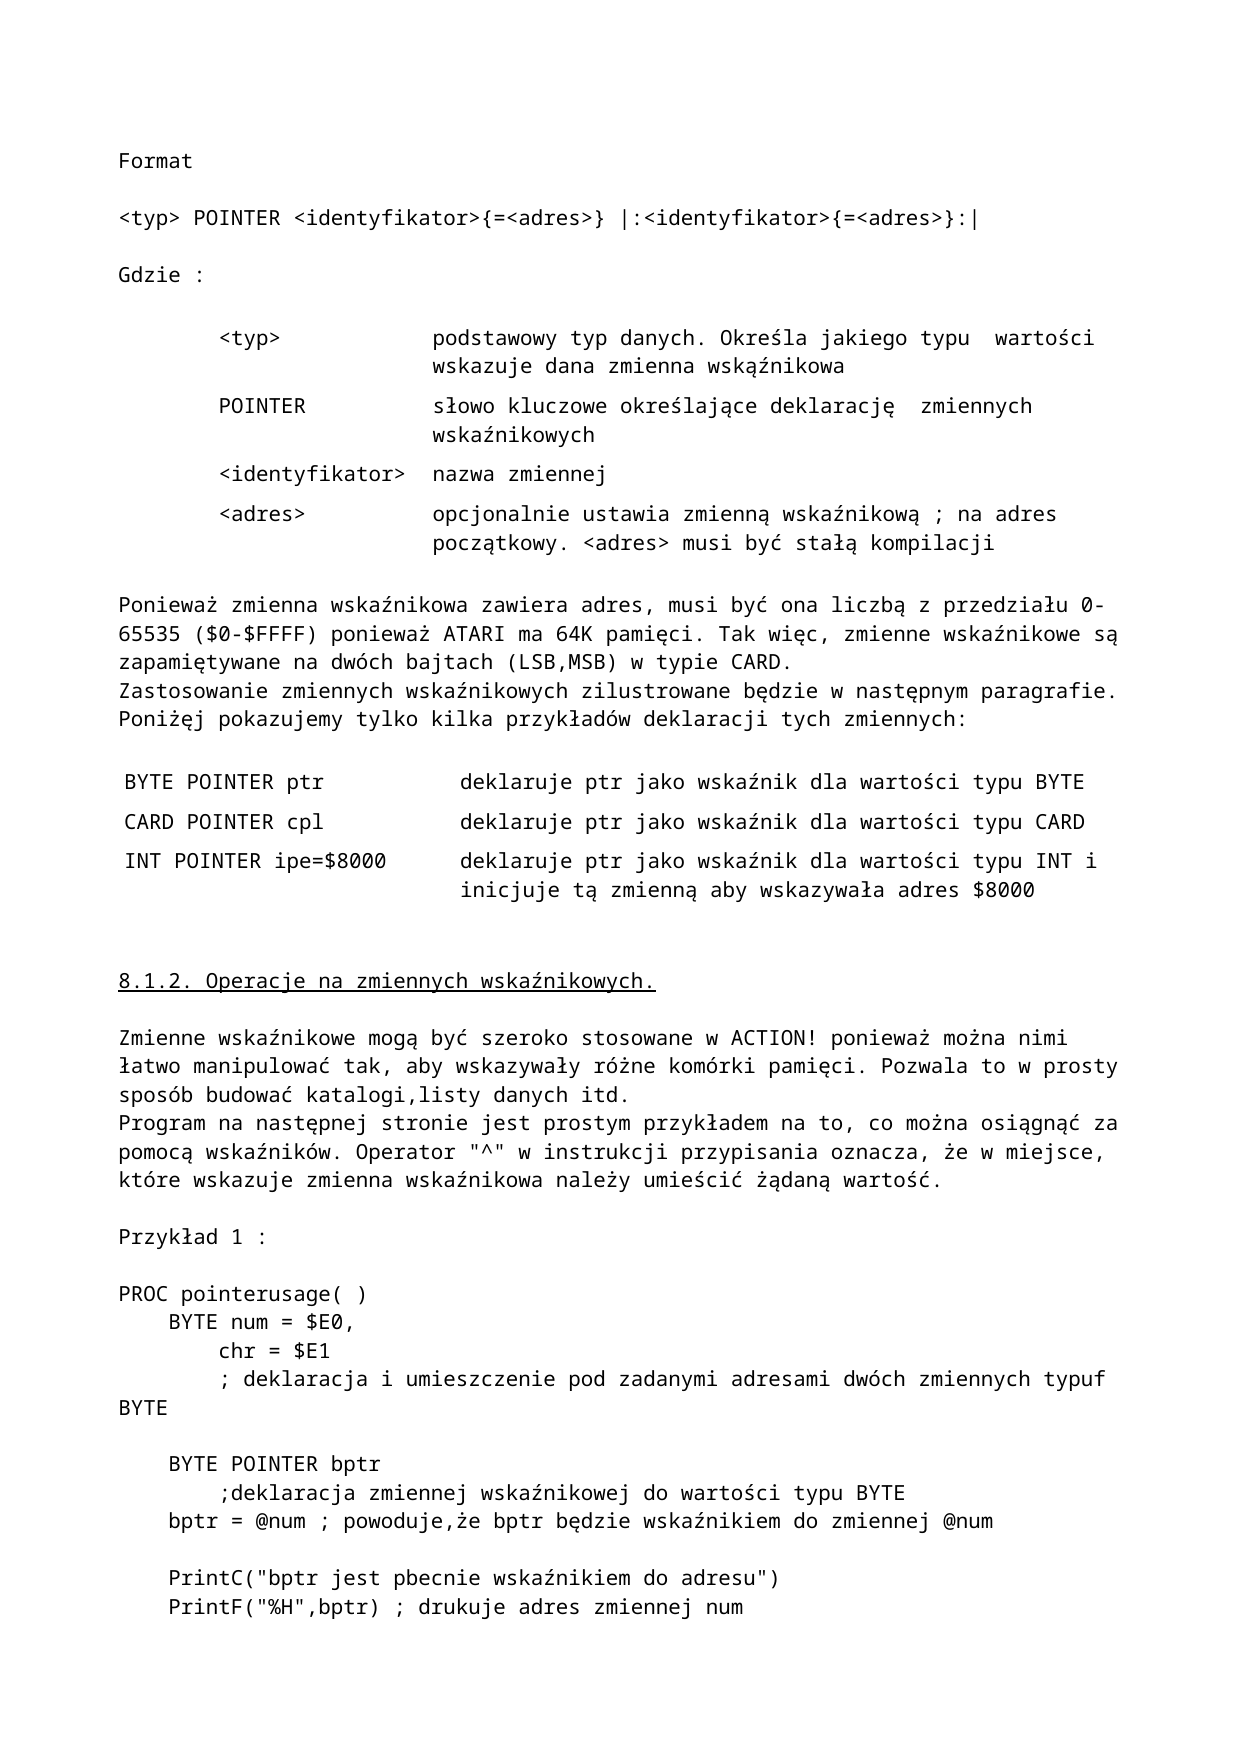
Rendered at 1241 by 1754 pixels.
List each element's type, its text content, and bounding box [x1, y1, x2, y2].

table_header <typ> [213, 317, 427, 386]
table_cell opcjonalnie ustawia zmienną wskaźnikową ; na adres początkowy. <adres> musi być stałą kompilacji [427, 494, 1123, 562]
text Gdzie : [118, 260, 1122, 289]
table_cell deklaruje ptr jako wskaźnik dla wartości typu INT i inicjuje tą zmienną aby wskazywała adres $8000 [454, 841, 1123, 909]
text 8.1.2. Operacje na zmiennych wskaźnikowych. [118, 966, 1122, 994]
table_cell POINTER [213, 386, 427, 454]
table_cell nazwa zmiennej [427, 454, 1123, 494]
text Program na następnej stronie jest prostym przykładem na to, co można osiągnąć za pomocą wskaźników. Operator "^" w instrukcji przypisania oznacza, że w miejsce, które wskazuje zmienna wskaźnikowa należy umieścić żądaną wartość. [118, 1108, 1122, 1194]
table_cell deklaruje ptr jako wskaźnik dla wartości typu CARD [454, 801, 1123, 841]
text chr = $E1 [118, 1336, 1122, 1364]
table_cell <adres> [213, 494, 427, 562]
text Przykład 1 : [118, 1222, 1122, 1251]
text PrintF("%H",bptr) ; drukuje adres zmiennej num [118, 1592, 1122, 1620]
text Ponieważ zmienna wskaźnikowa zawiera adres, musi być ona liczbą z przedziału 0-65535 ($0-$FFFF) ponieważ ATARI ma 64K pamięci. Tak więc, zmienne wskaźnikowe są zapamiętywane na dwóch bajtach (LSB,MSB) w typie CARD. [118, 591, 1122, 676]
table_header BYTE POINTER ptr [118, 761, 454, 801]
text Zmienne wskaźnikowe mogą być szeroko stosowane w ACTION! ponieważ można nimi łatwo manipulować tak, aby wskazywały różne komórki pamięci. Pozwala to w prosty sposób budować katalogi,listy danych itd. [118, 1023, 1122, 1108]
text BYTE num = $E0, [118, 1307, 1122, 1336]
text <typ> POINTER <identyfikator>{=<adres>} |:<identyfikator>{=<adres>}:| [118, 203, 1122, 232]
text bptr = @num ; powoduje,że bptr będzie wskaźnikiem do zmiennej @num [118, 1506, 1122, 1535]
text PROC pointerusage( ) [118, 1279, 1122, 1307]
text ;deklaracja zmiennej wskaźnikowej do wartości typu BYTE [118, 1478, 1122, 1506]
text Format [118, 147, 1122, 175]
table_header deklaruje ptr jako wskaźnik dla wartości typu BYTE [454, 761, 1123, 801]
table_cell CARD POINTER cpl [118, 801, 454, 841]
text PrintC("bptr jest pbecnie wskaźnikiem do adresu") [118, 1563, 1122, 1592]
table_cell INT POINTER ipe=$8000 [118, 841, 454, 909]
text Zastosowanie zmiennych wskaźnikowych zilustrowane będzie w następnym paragrafie. Poniżęj pokazujemy tylko kilka przykładów deklaracji tych zmiennych: [118, 676, 1122, 733]
table_header podstawowy typ danych. Określa jakiego typu wartości wskazuje dana zmienna wskąźnikowa [427, 317, 1123, 386]
text ; deklaracja i umieszczenie pod zadanymi adresami dwóch zmiennych typuf BYTE [118, 1364, 1122, 1421]
text BYTE POINTER bptr [118, 1449, 1122, 1478]
table_cell <identyfikator> [213, 454, 427, 494]
table_cell słowo kluczowe określające deklarację zmiennych wskaźnikowych [427, 386, 1123, 454]
